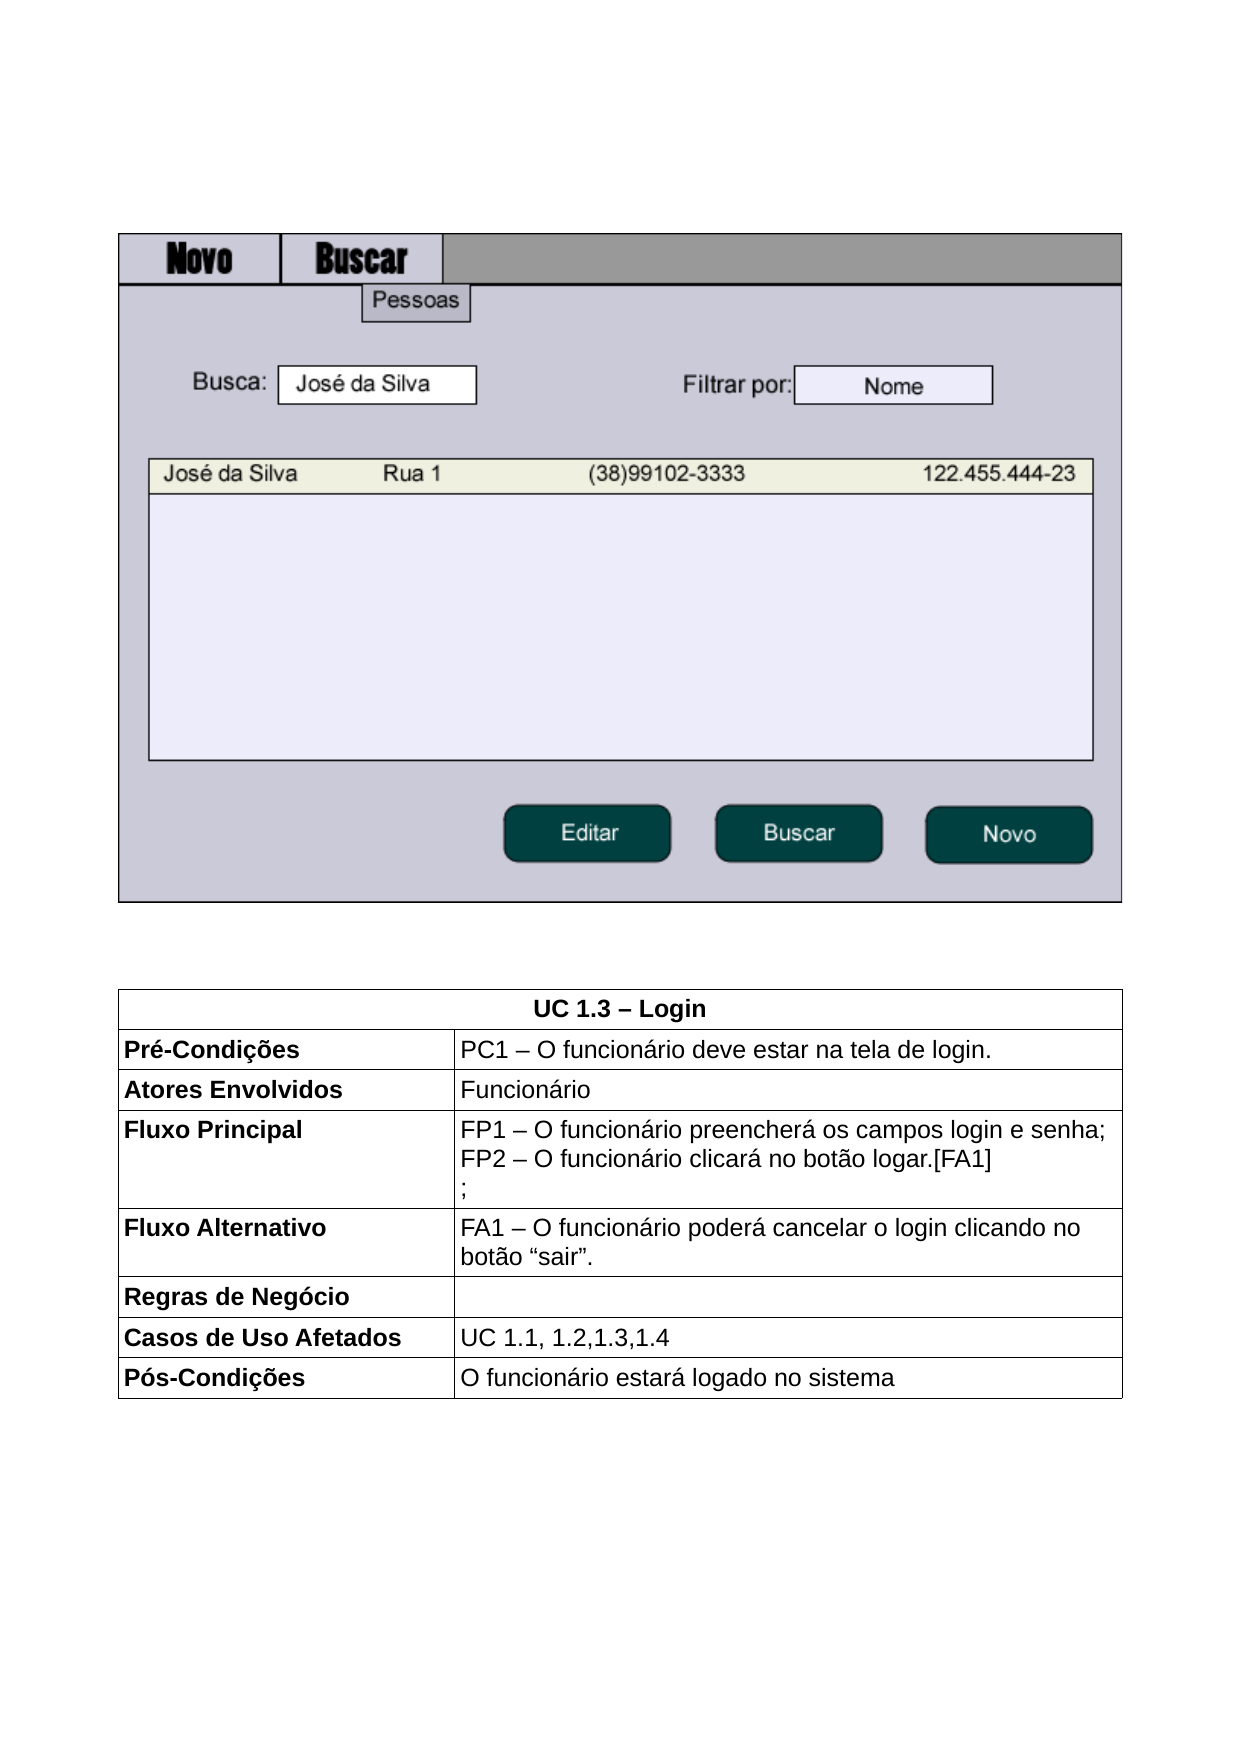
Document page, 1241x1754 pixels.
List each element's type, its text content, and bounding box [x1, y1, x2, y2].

picture [118, 233, 1123, 903]
table_cell Fluxo Alternativo [119, 1209, 454, 1276]
table_cell Regras de Negócio [119, 1277, 454, 1317]
table_cell UC 1.1, 1.2,1.3,1.4 [455, 1318, 1122, 1357]
table_cell FA1 – O funcionário poderá cancelar o login clicando no botão “sair”. [455, 1209, 1122, 1276]
table_cell FP1 – O funcionário preencherá os campos login e senha; FP2 – O funcionário clicará no botão logar.[FA1] ; [455, 1111, 1122, 1207]
table_cell Fluxo Principal [119, 1111, 454, 1207]
table_cell Casos de Uso Afetados [119, 1318, 454, 1357]
table_cell Atores Envolvidos [119, 1070, 454, 1109]
table_cell Funcionário [455, 1070, 1122, 1109]
table_cell Pós-Condições [119, 1358, 454, 1397]
table_cell [455, 1277, 1122, 1317]
table_cell O funcionário estará logado no sistema [455, 1358, 1122, 1397]
table_cell PC1 – O funcionário deve estar na tela de login. [455, 1030, 1122, 1069]
table_cell Pré-Condições [119, 1030, 454, 1069]
table_header UC 1.3 – Login [119, 990, 1122, 1029]
